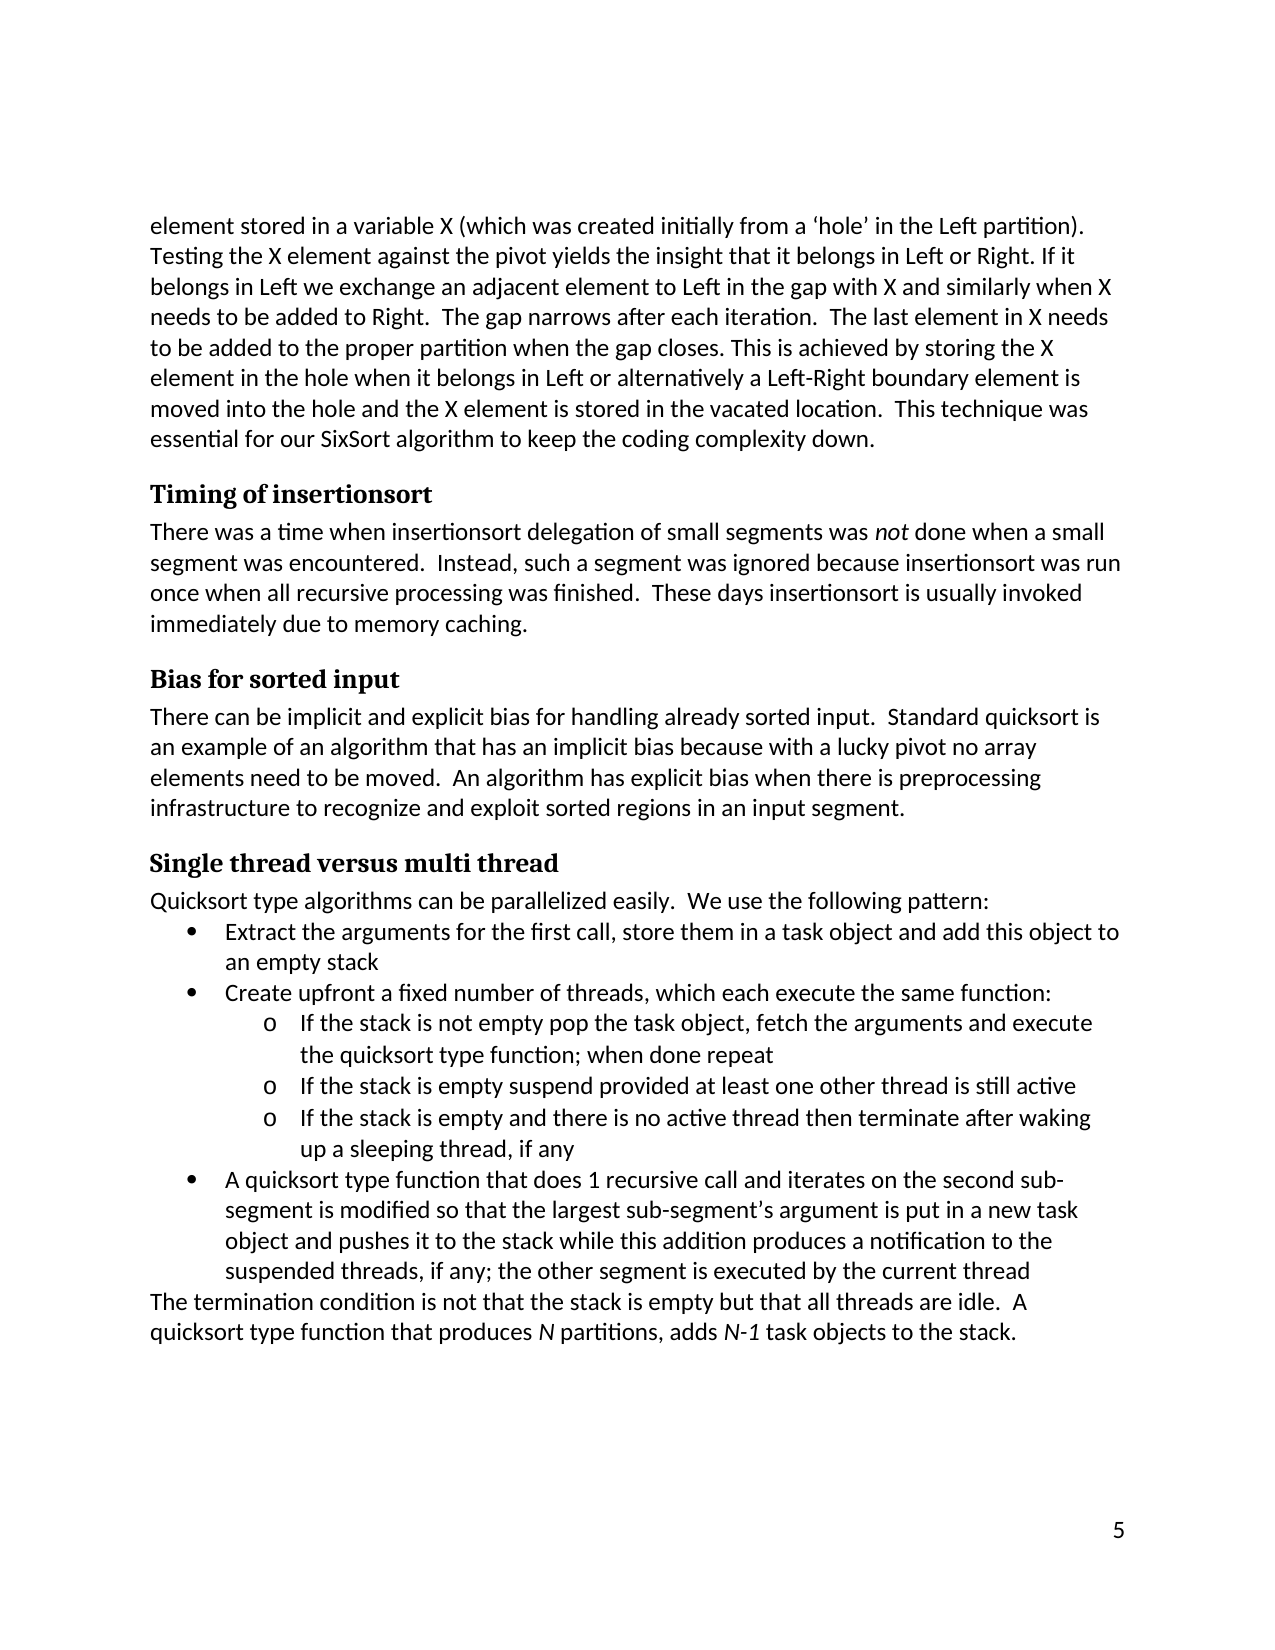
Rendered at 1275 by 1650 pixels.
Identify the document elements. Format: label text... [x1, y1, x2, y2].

list If the stack is not empty pop the task object, fetch the arguments and execute the quicksort type function; when done repeat [262, 1008, 1125, 1070]
text There can be implicit and explicit bias for handling already sorted input. Standard quicksort is an example of an algorithm that has an implicit bias because with a lucky pivot no array elements need to be moved. An algorithm has explicit bias when there is preprocessing infrastructure to recognize and exploit sorted regions in an input segment. [150, 701, 1125, 823]
list If the stack is empty and there is no active thread then terminate after waking up a sleeping thread, if any [262, 1102, 1125, 1164]
text Quicksort type algorithms can be parallelized easily. We use the following pattern: [150, 886, 1125, 916]
text element stored in a variable X (which was created initially from a ‘hole’ in the Left partition). Testing the X element against the pivot yields the insight that it belongs in Left or Right. If it belongs in Left we exchange an adjacent element to Left in the gap with X and similarly when X needs to be added to Right. The gap narrows after each iteration. The last element in X needs to be added to the proper partition when the gap closes. This is achieved by storing the X element in the hole when it belongs in Left or alternatively a Left-Right boundary element is moved into the hole and the X element is stored in the vacated location. This technique was essential for our SixSort algorithm to keep the coding complexity down. [150, 210, 1125, 454]
text The termination condition is not that the stack is empty but that all threads are idle. A quicksort type function that produces N partitions, adds N-1 task objects to the stack. [150, 1286, 1125, 1347]
list A quicksort type function that does 1 recursive call and iterates on the second sub-segment is modified so that the largest sub-segment’s argument is put in a new task object and pushes it to the stack while this addition produces a notification to the suspended threads, if any; the other segment is executed by the current thread [187, 1164, 1125, 1286]
list Create upfront a fixed number of threads, which each execute the same function: [187, 977, 1125, 1008]
subtitle Bias for sorted input [150, 664, 1125, 695]
subtitle Single thread versus multi thread [150, 848, 1125, 879]
text There was a time when insertionsort delegation of small segments was not done when a small segment was encountered. Instead, such a segment was ignored because insertionsort was run once when all recursive processing was finished. These days insertionsort is usually invoked immediately due to memory caching. [150, 517, 1125, 639]
list If the stack is empty suspend provided at least one other thread is still active [262, 1070, 1125, 1102]
subtitle Timing of insertionsort [150, 479, 1125, 510]
list Extract the arguments for the first call, store them in a task object and add this object to an empty stack [187, 916, 1125, 977]
